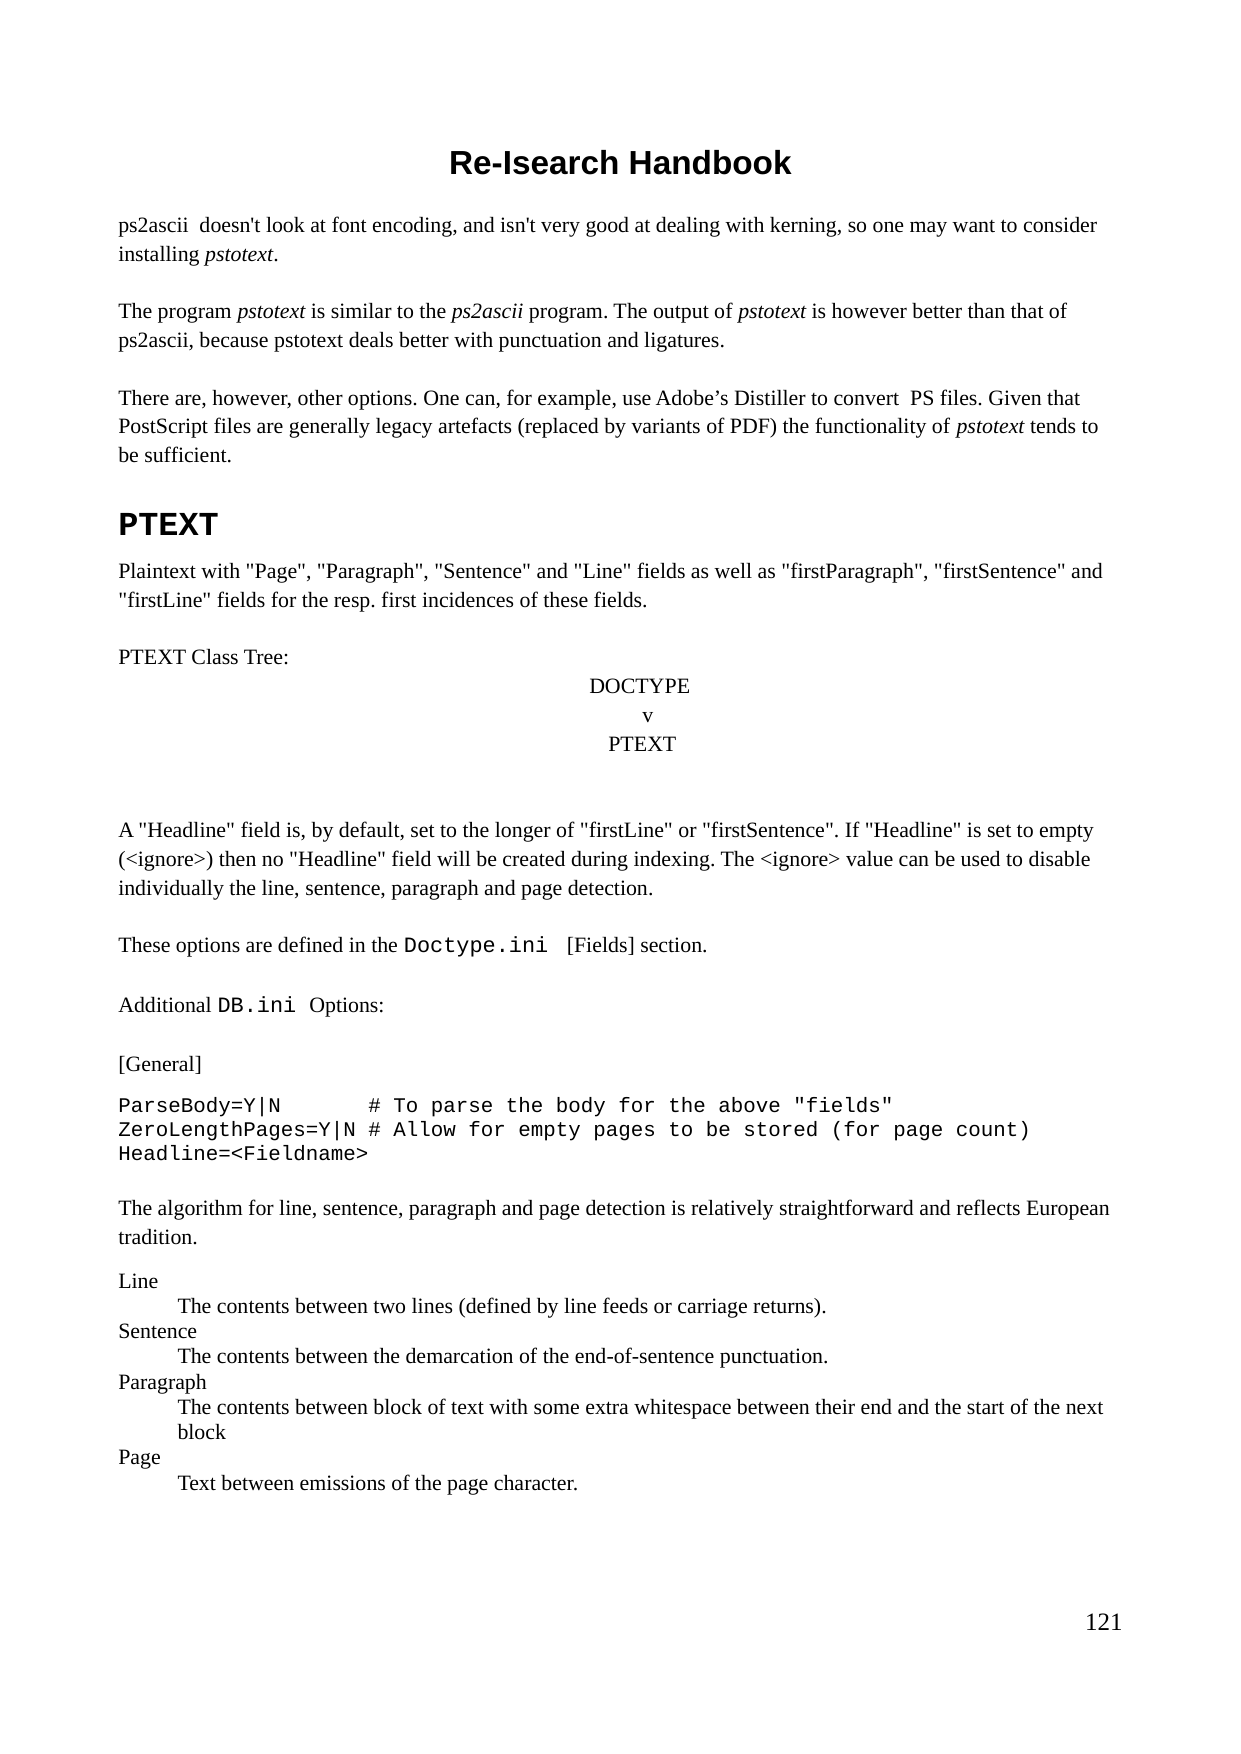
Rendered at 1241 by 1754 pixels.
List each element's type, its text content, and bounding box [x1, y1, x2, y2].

text The program pstotext is similar to the ps2ascii program. The output of pstotext is however better than that of ps2ascii, because pstotext deals better with punctuation and ligatures. [118, 298, 1122, 352]
text [General] [118, 1051, 1122, 1077]
text v [118, 702, 1122, 727]
list Text between emissions of the page character. [177, 1469, 1122, 1495]
text Headline=<Fieldname> [118, 1143, 1122, 1166]
text Plaintext with "Page", "Paragraph", "Sentence" and "Line" fields as well as "firstParagraph", "firstSentence" and "firstLine" fields for the resp. first incidences of these fields. [118, 558, 1122, 612]
text Additional DB.ini Options: [118, 992, 1122, 1019]
text The algorithm for line, sentence, paragraph and page detection is relatively straightforward and reflects European tradition. [118, 1195, 1122, 1249]
list The contents between block of text with some extra whitespace between their end and the start of the next block [177, 1394, 1122, 1444]
text ParseBody=Y|N # To parse the body for the above "fields" [118, 1095, 1122, 1119]
subtitle Line [118, 1268, 1122, 1293]
list The contents between the demarcation of the end-of-sentence punctuation. [177, 1343, 1122, 1369]
text A "Headline" field is, by default, set to the longer of "firstLine" or "firstSentence". If "Headline" is set to empty (<ignore>) then no "Headline" field will be created during indexing. The <ignore> value can be used to disable individually the line, sentence, paragraph and page detection. [118, 817, 1122, 900]
subtitle Paragraph [118, 1369, 1122, 1394]
text ps2ascii doesn't look at font encoding, and isn't very good at dealing with kerning, so one may want to consider installing pstotext. [118, 212, 1122, 266]
text ZeroLengthPages=Y|N # Allow for empty pages to be stored (for page count) [118, 1119, 1122, 1143]
subtitle Page [118, 1444, 1122, 1469]
text These options are defined in the Doctype.ini [Fields] section. [118, 932, 1122, 959]
text DOCTYPE [118, 673, 1122, 698]
text PTEXT [118, 731, 1122, 756]
subtitle PTEXT [118, 507, 1122, 545]
text There are, however, other options. One can, for example, use Adobe’s Distiller to convert PS files. Given that PostScript files are generally legacy artefacts (replaced by variants of PDF) the functionality of pstotext tends to be sufficient. [118, 384, 1122, 468]
text PTEXT Class Tree: [118, 644, 1122, 669]
subtitle Sentence [118, 1318, 1122, 1343]
list The contents between two lines (defined by line feeds or carriage returns). [177, 1293, 1122, 1318]
